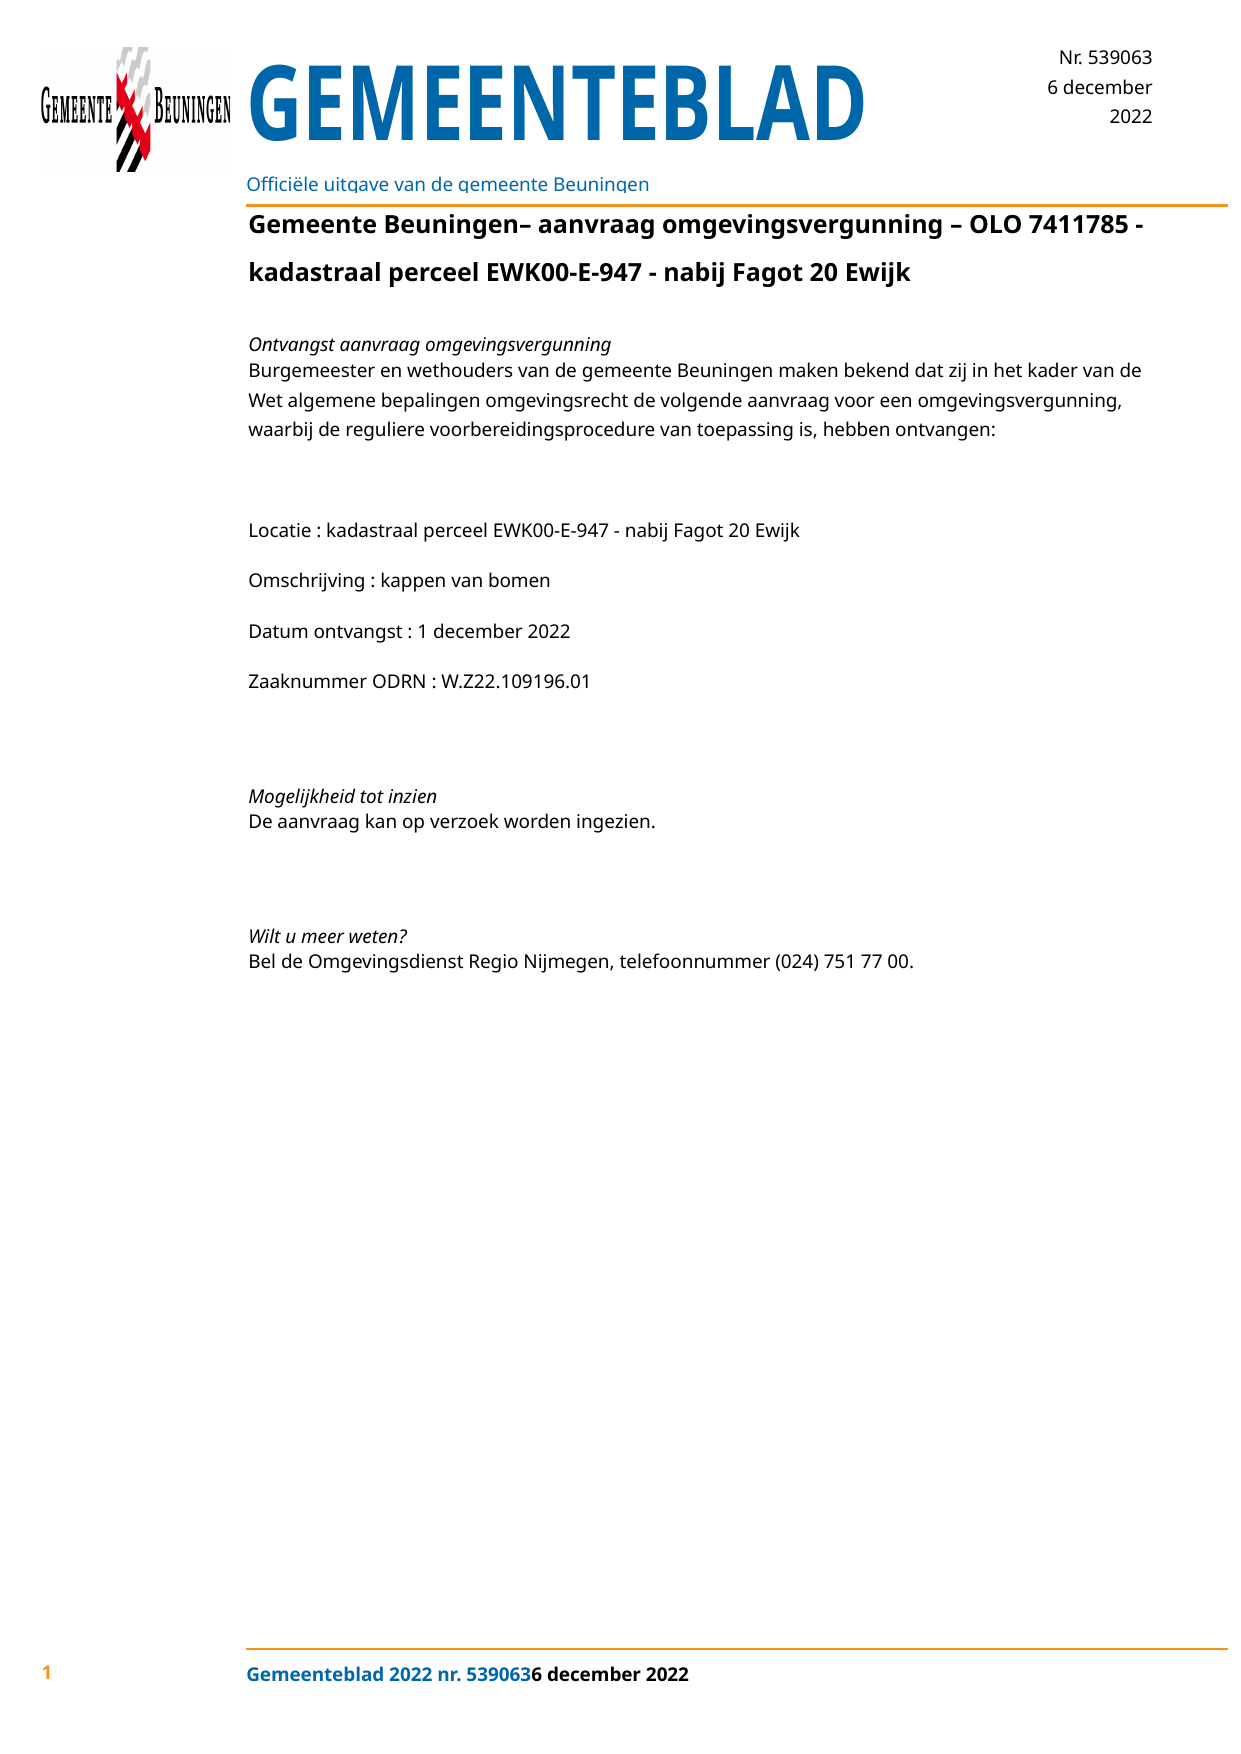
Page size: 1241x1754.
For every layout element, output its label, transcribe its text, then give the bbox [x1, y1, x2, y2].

text Burgemeester en wethouders van de gemeente Beuningen maken bekend dat zij in het kader van de Wet algemene bepalingen omgevingsrecht de volgende aanvraag voor een omgevingsvergunning, waarbij de reguliere voorbereidingsprocedure van toepassing is, hebben ontvangen: [248, 357, 1152, 442]
text Bel de Omgevingsdienst Regio Nijmegen, telefoonnummer (024) 751 77 00. [248, 949, 1152, 974]
text De aanvraag kan op verzoek worden ingezien. [248, 808, 1152, 834]
text Ontvangst aanvraag omgevingsvergunning [248, 331, 1152, 357]
text Mogelijkheid tot inzien [248, 783, 1152, 808]
text Zaaknummer ODRN : W.Z22.109196.01 [248, 668, 1152, 694]
text Locatie : kadastraal perceel EWK00-E-947 - nabij Fagot 20 Ewijk [248, 517, 1152, 543]
text Datum ontvangst : 1 december 2022 [248, 618, 1152, 644]
text Gemeente Beuningen– aanvraag omgevingsvergunning – OLO 7411785 - kadastraal perceel EWK00-E-947 - nabij Fagot 20 Ewijk [248, 207, 1152, 288]
picture [41, 47, 231, 172]
text Omschrijving : kappen van bomen [248, 568, 1152, 593]
text Wilt u meer weten? [248, 923, 1152, 949]
